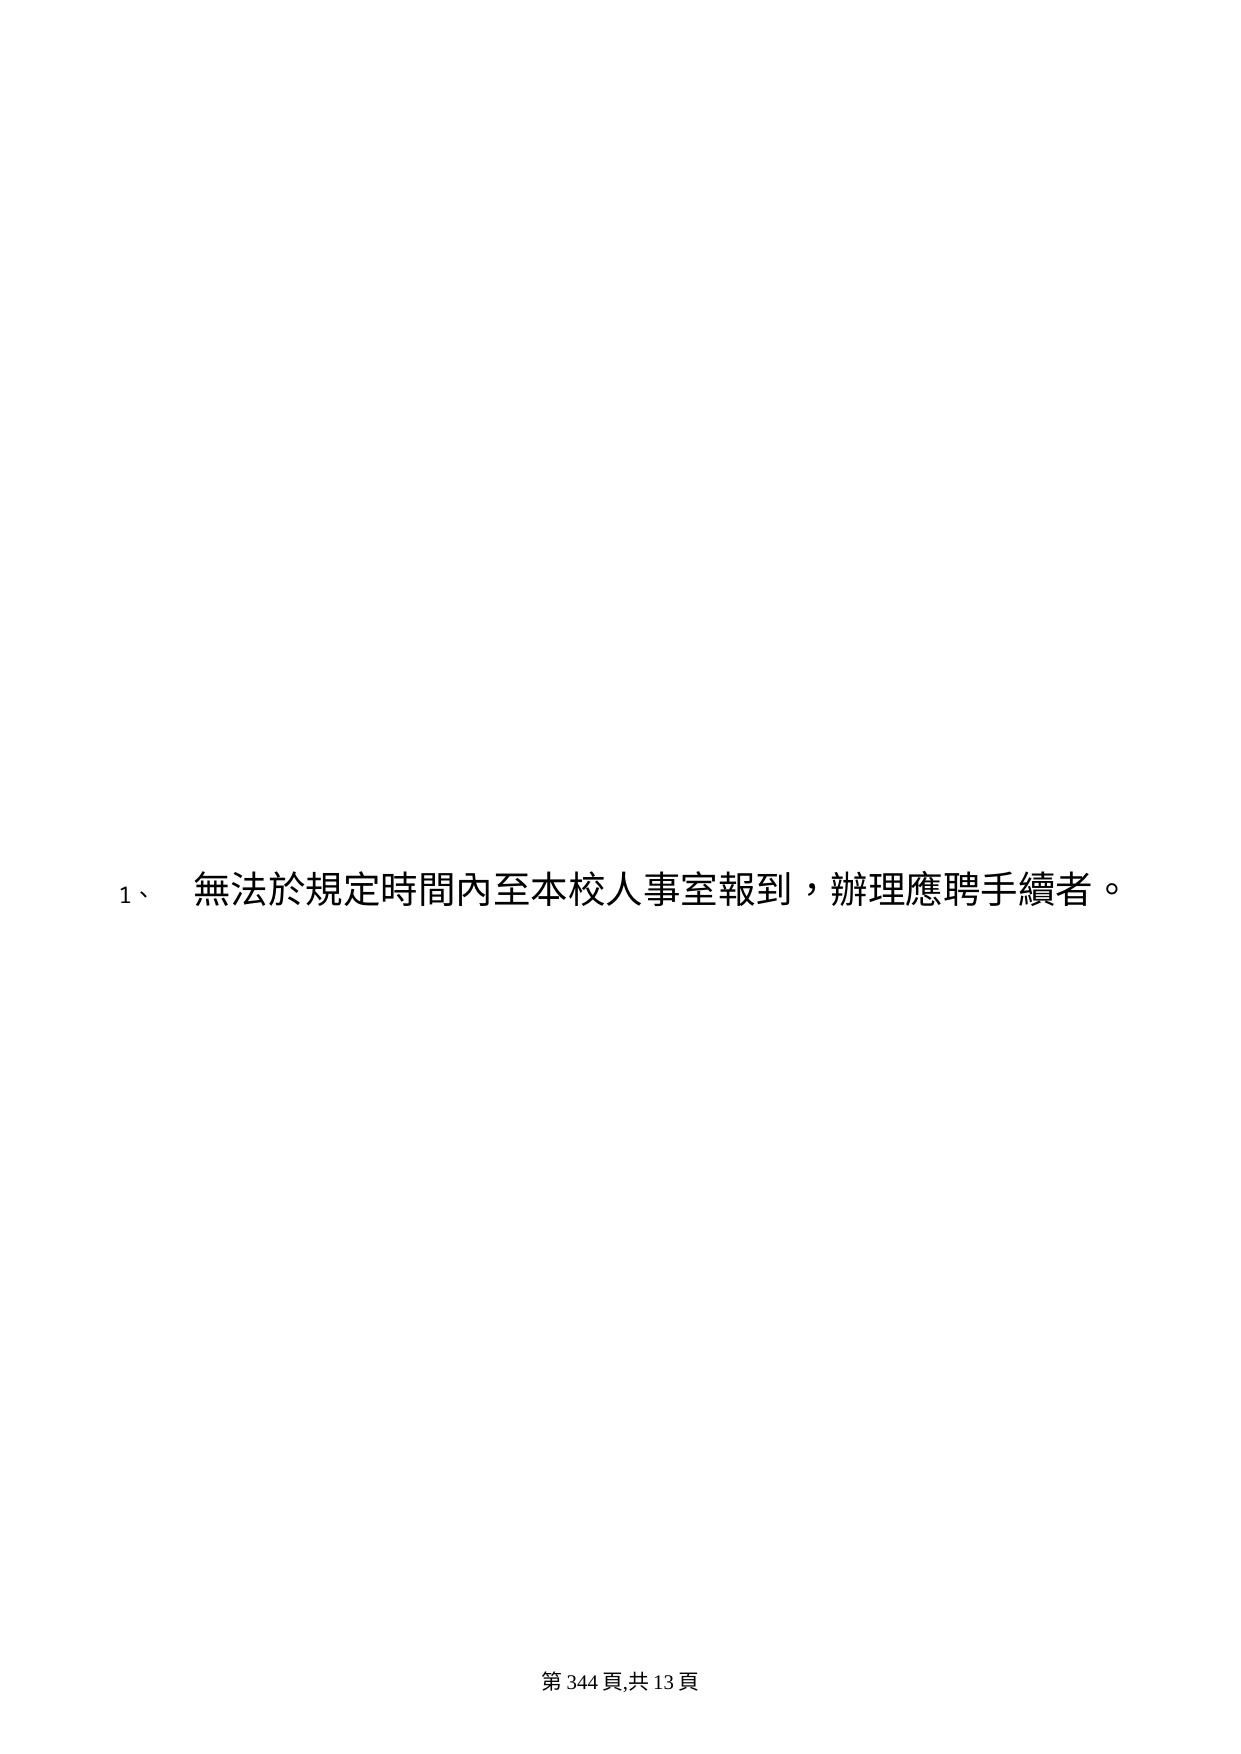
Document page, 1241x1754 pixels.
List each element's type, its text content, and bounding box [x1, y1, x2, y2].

list 無法於規定時間內至本校人事室報到，辦理應聘手續者。 [118, 846, 1122, 908]
